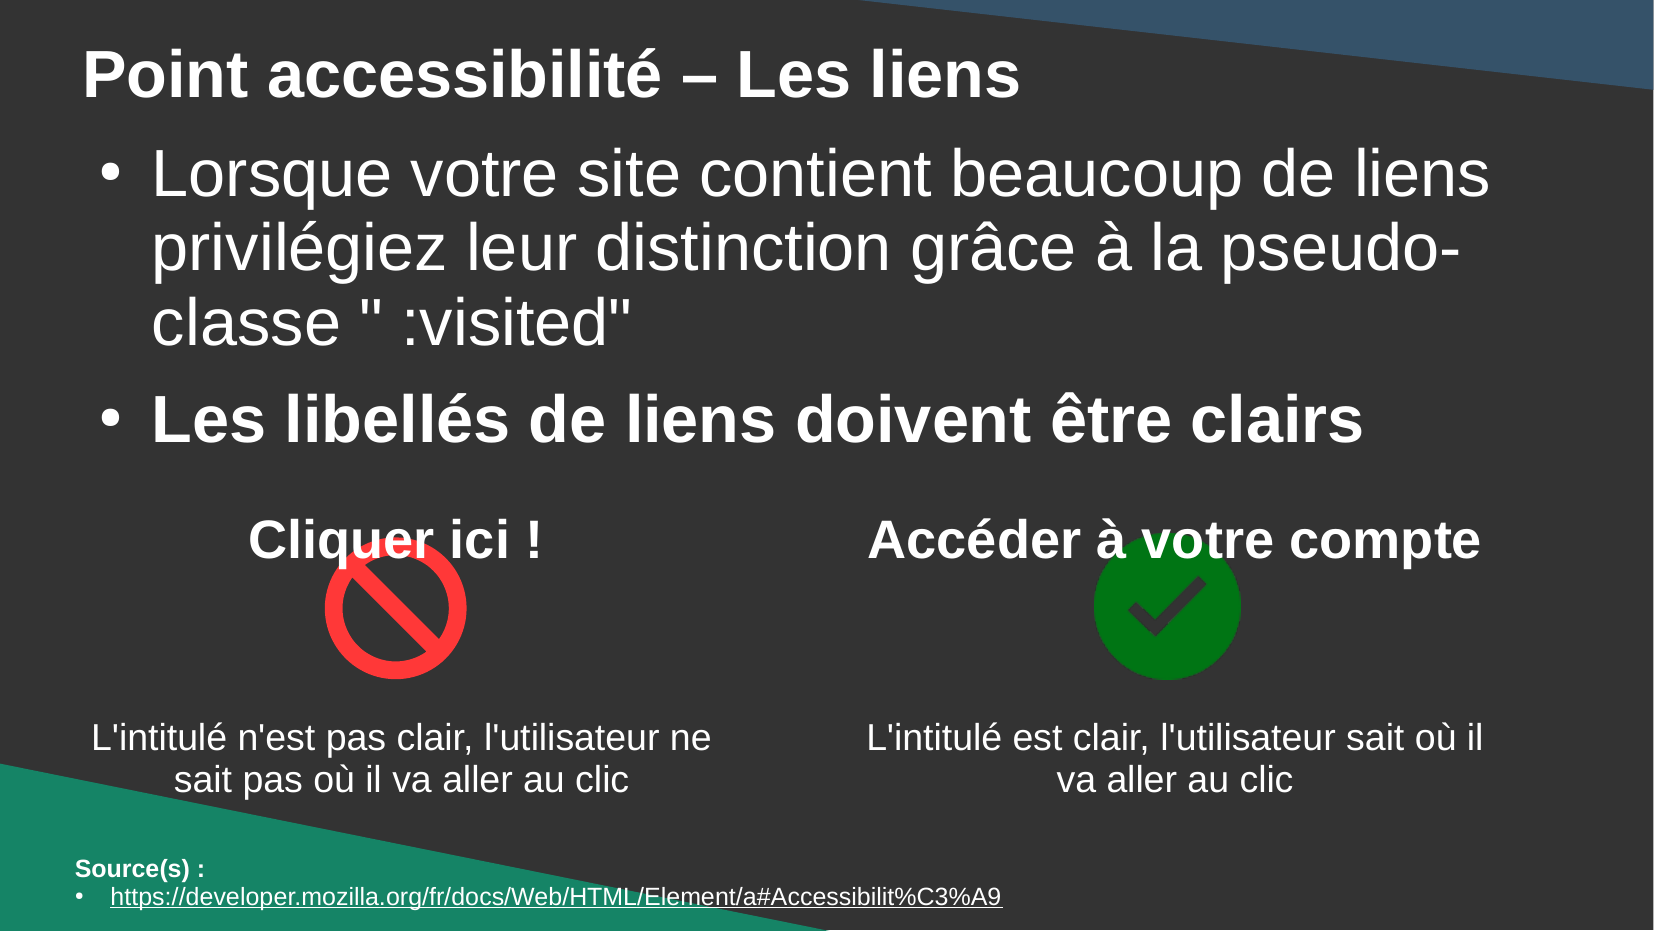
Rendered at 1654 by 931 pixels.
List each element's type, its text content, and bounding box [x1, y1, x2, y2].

text_box Cliquer ici ! [76, 501, 715, 578]
text_box [0, 763, 414, 931]
text_box [324, 578, 467, 680]
title Point accessibilité – Les liens [82, 37, 1571, 122]
text_box Source(s) : https://developer.mozilla.org/fr/docs/Web/HTML/Element/a#Accessibilit%C3%A9 [60, 847, 1546, 931]
picture [1094, 585, 1241, 680]
text_box L'intitulé n'est pas clair, l'utilisateur ne sait pas où il va aller au clic [64, 708, 739, 808]
text_box L'intitulé est clair, l'utilisateur sait où il va aller au clic [838, 708, 1512, 808]
text_box Accéder à votre compte [814, 501, 1536, 585]
text_box [858, 0, 1654, 90]
list Lorsque votre site contient beaucoup de liens privilégiez leur distinction grâce à la pseudo-classe " :visited" Les libellés de liens doivent être clairs [80, 135, 1605, 473]
